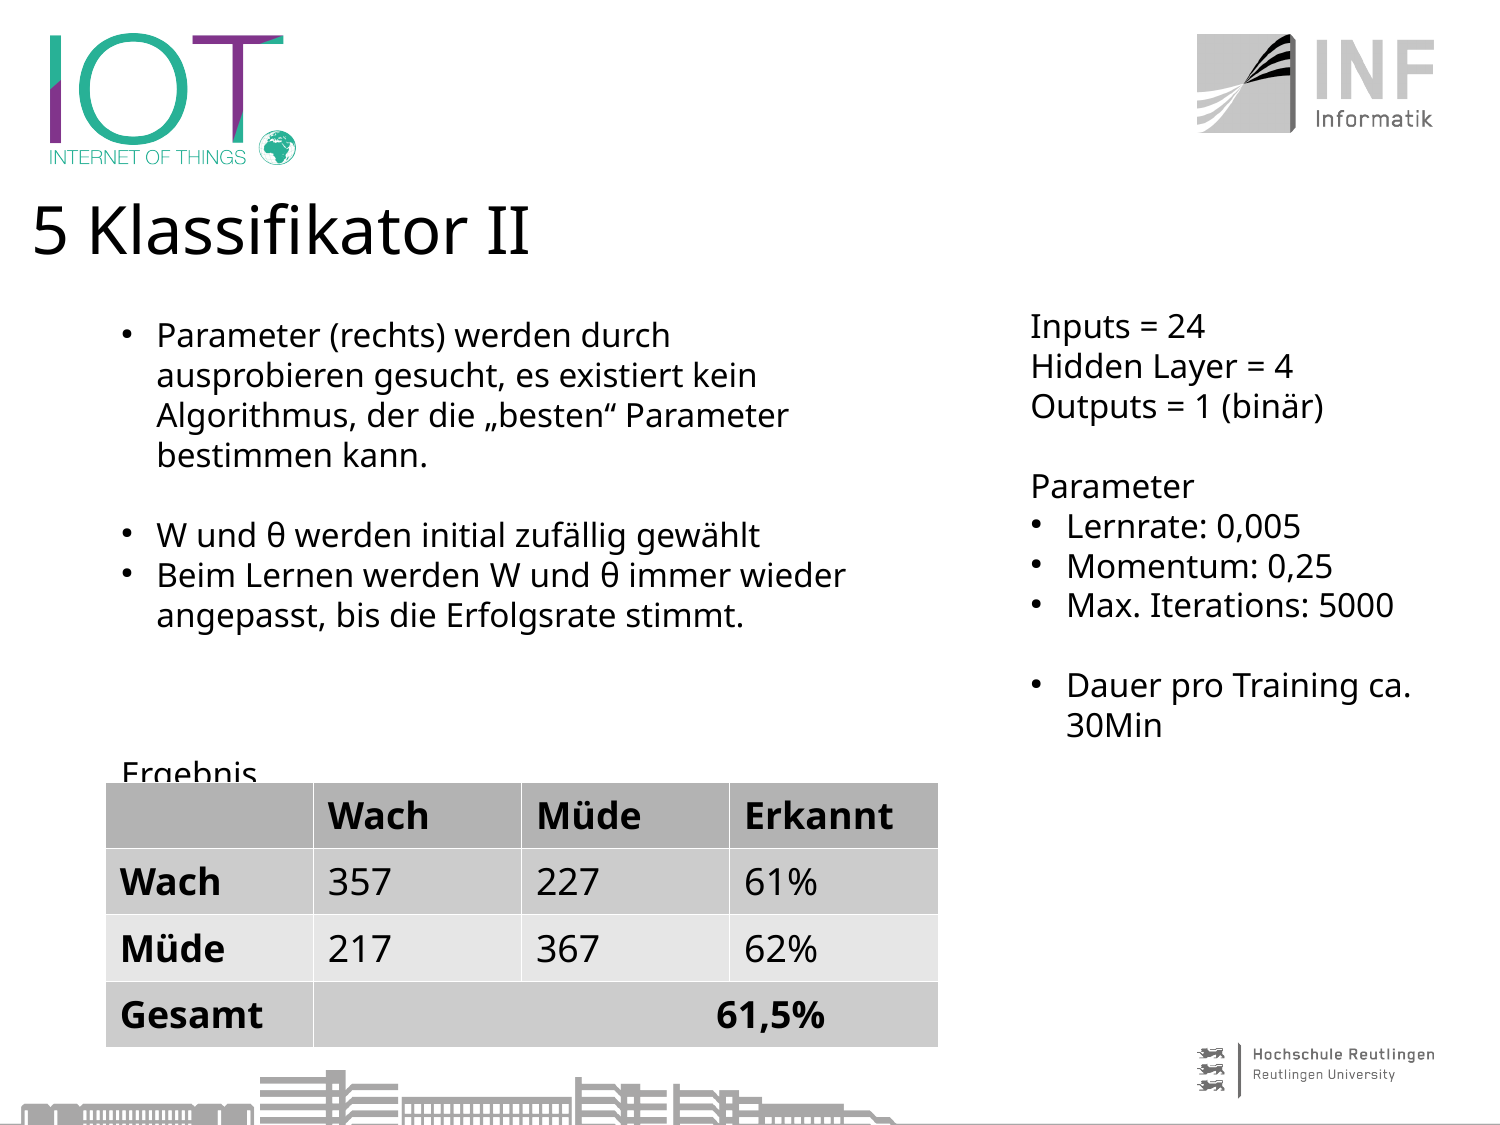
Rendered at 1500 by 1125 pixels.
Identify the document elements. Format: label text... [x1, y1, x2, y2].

text_box Inputs = 24 Hidden Layer = 4 Outputs = 1 (binär) Parameter Lernrate: 0,005 Momentum: 0,25 Max. Iterations: 5000 Dauer pro Training ca. 30Min [1015, 297, 1477, 1031]
table_header Erkannt [730, 783, 938, 848]
table_header Wach [314, 783, 521, 848]
table_cell 61% [730, 849, 938, 914]
table_cell Müde [106, 915, 313, 981]
table_header [106, 783, 313, 848]
text_box 5 Klassifikator II [16, 180, 1464, 284]
picture [1197, 34, 1434, 133]
table_header Müde [522, 783, 729, 848]
table_cell Gesamt [106, 982, 313, 1047]
text_box Parameter (rechts) werden durch ausprobieren gesucht, es existiert kein Algorithmus, der die „besten“ Parameter bestimmen kann. W und θ werden initial zufällig gewählt Beim Lernen werden W und θ immer wieder angepasst, bis die Erfolgsrate stimmt. Ergebnis [106, 307, 875, 782]
table_cell 227 [522, 849, 729, 914]
table_cell Wach [106, 849, 313, 914]
table_cell 61,5% [314, 982, 938, 1047]
picture [50, 33, 296, 165]
table_cell 357 [314, 849, 521, 914]
table_cell 62% [730, 915, 938, 981]
table_cell 367 [522, 915, 729, 981]
picture [0, 1042, 1500, 1125]
table_cell 217 [314, 915, 521, 981]
